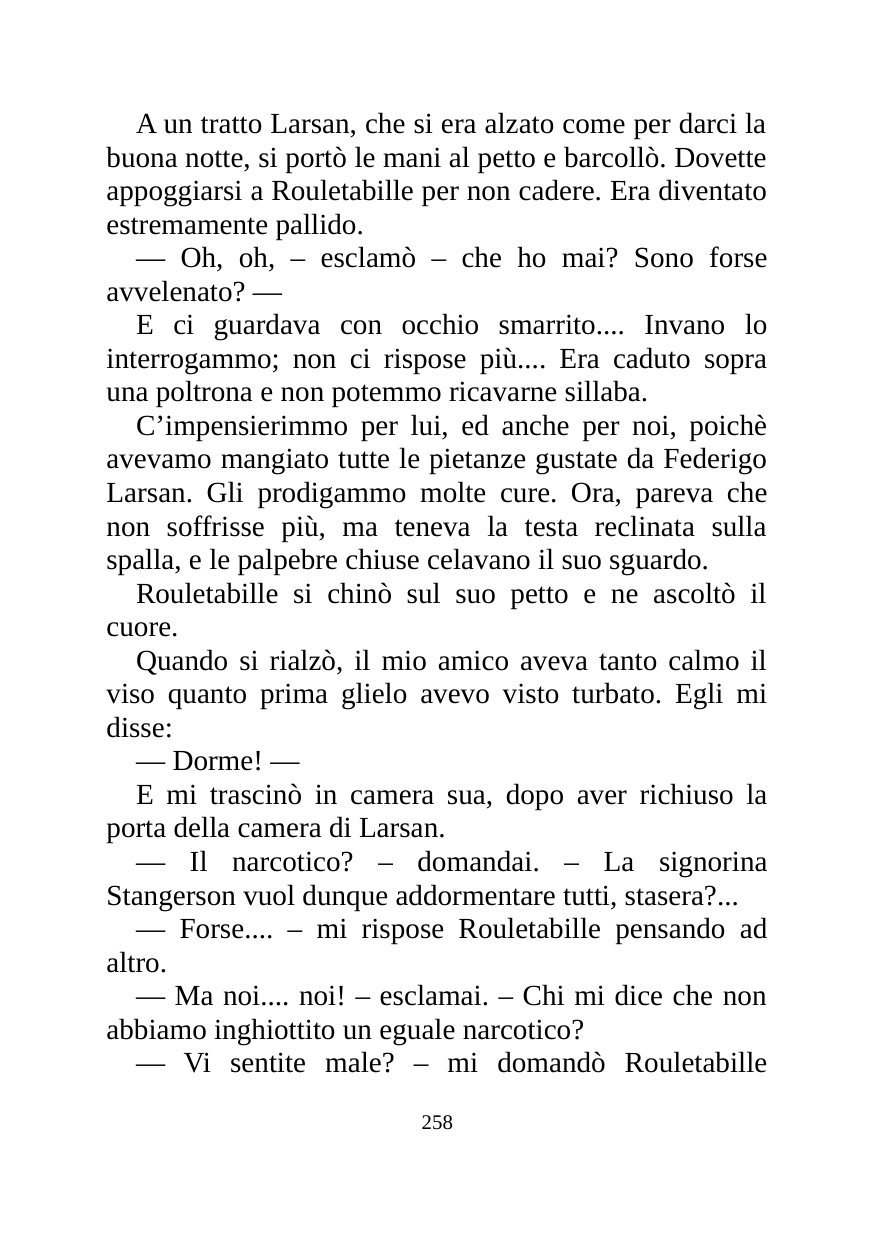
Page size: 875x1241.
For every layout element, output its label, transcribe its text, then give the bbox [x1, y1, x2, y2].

text C’impensierimmo per lui, ed anche per noi, poichè avevamo mangiato tutte le pietanze gustate da Federigo Larsan. Gli prodigammo molte cure. Ora, pareva che non soffrisse più, ma teneva la testa reclinata sulla spalla, e le palpebre chiuse celavano il suo sguardo. [106, 408, 768, 576]
text — Il narcotico? – domandai. – La signorina Stangerson vuol dunque addormentare tutti, stasera?... [106, 844, 768, 911]
text — Forse.... – mi rispose Rouletabille pensando ad altro. [106, 911, 768, 978]
text — Ma noi.... noi! – esclamai. – Chi mi dice che non abbiamo inghiottito un eguale narcotico? [106, 978, 768, 1045]
text — Oh, oh, – esclamò – che ho mai? Sono forse avvelenato? — [106, 240, 768, 307]
text — Vi sentite male? – mi domandò Rouletabille [106, 1045, 768, 1079]
text Quando si rialzò, il mio amico aveva tanto calmo il viso quanto prima glielo avevo visto turbato. Egli mi disse: [106, 643, 768, 743]
text E mi trascinò in camera sua, dopo aver richiuso la porta della camera di Larsan. [106, 777, 768, 844]
text E ci guardava con occhio smarrito.... Invano lo interrogammo; non ci rispose più.... Era caduto sopra una poltrona e non potemmo ricavarne sillaba. [106, 307, 768, 408]
text A un tratto Larsan, che si era alzato come per darci la buona notte, si portò le mani al petto e barcollò. Dovette appoggiarsi a Rouletabille per non cadere. Era diventato estremamente pallido. [106, 106, 768, 240]
text Rouletabille si chinò sul suo petto e ne ascoltò il cuore. [106, 576, 768, 643]
text — Dorme! — [106, 743, 768, 777]
